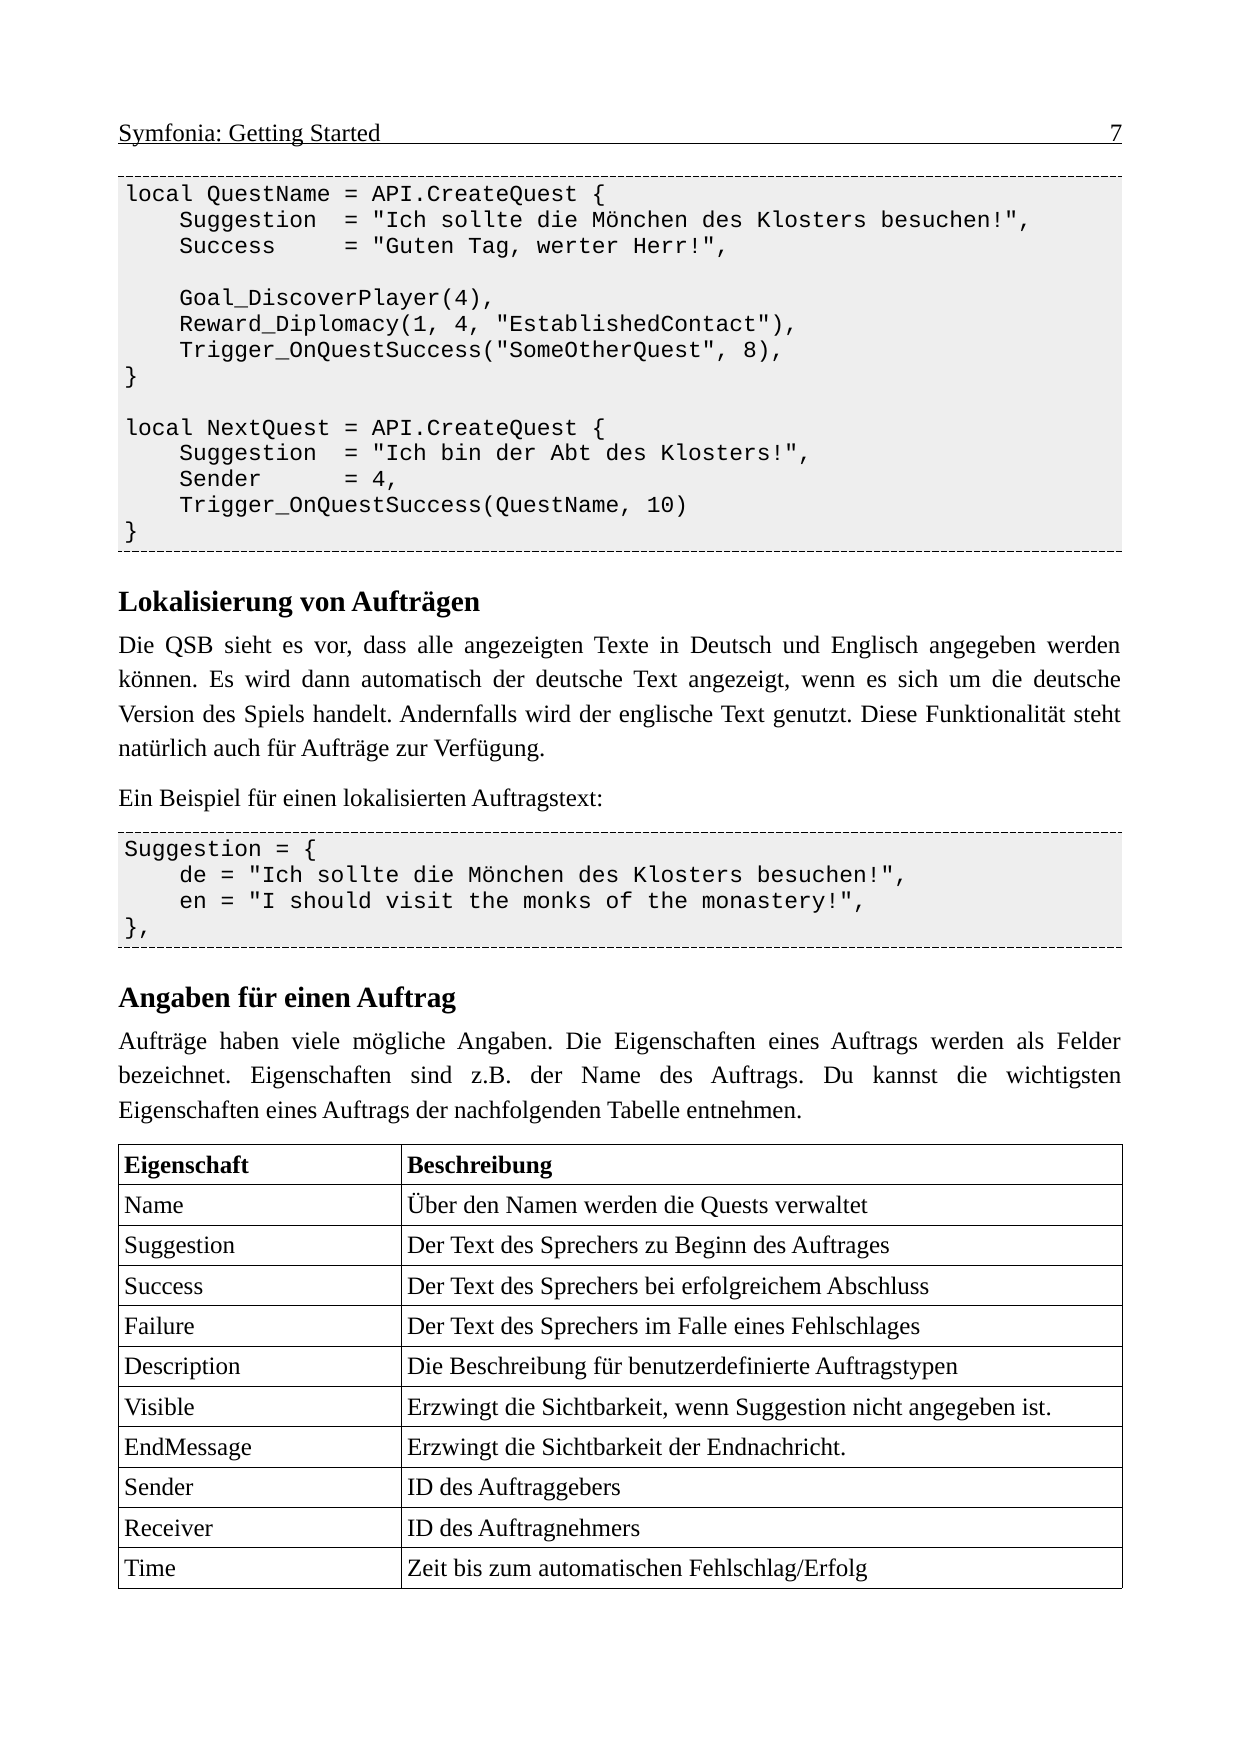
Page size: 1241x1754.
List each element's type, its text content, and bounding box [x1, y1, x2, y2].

table_cell Erzwingt die Sichtbarkeit, wenn Suggestion nicht angegeben ist. [402, 1387, 1122, 1426]
table_cell Receiver [119, 1508, 401, 1547]
table_cell Der Text des Sprechers bei erfolgreichem Abschluss [402, 1266, 1122, 1305]
text Suggestion = { de = "Ich sollte die Mönchen des Klosters besuchen!", en = "I should visit the monks of the monastery!", }, [118, 832, 1122, 947]
table_cell Der Text des Sprechers zu Beginn des Auftrages [402, 1226, 1122, 1265]
text Ein Beispiel für einen lokalisierten Auftragstext: [118, 783, 1122, 811]
table_header Beschreibung [402, 1145, 1122, 1184]
table_cell Sender [119, 1468, 401, 1507]
subtitle Lokalisierung von Aufträgen [118, 584, 1122, 618]
table_cell Failure [119, 1306, 401, 1346]
table_cell EndMessage [119, 1427, 401, 1467]
text Aufträge haben viele mögliche Angaben. Die Eigenschaften eines Auftrags werden als Felder bezeichnet. Eigenschaften sind z.B. der Name des Auftrags. Du kannst die wichtigsten Eigenschaften eines Auftrags der nachfolgenden Tabelle entnehmen. [118, 1026, 1122, 1124]
table_cell Über den Namen werden die Quests verwaltet [402, 1185, 1122, 1225]
table_cell Erzwingt die Sichtbarkeit der Endnachricht. [402, 1427, 1122, 1467]
table_cell ID des Auftragnehmers [402, 1508, 1122, 1547]
table_cell Success [119, 1266, 401, 1305]
text local QuestName = API.CreateQuest { Suggestion = "Ich sollte die Mönchen des Klosters besuchen!", Success = "Guten Tag, werter Herr!", Goal_DiscoverPlayer(4), Reward_Diplomacy(1, 4, "EstablishedContact"), Trigger_OnQuestSuccess("SomeOtherQuest", 8), } local NextQuest = API.CreateQuest { Suggestion = "Ich bin der Abt des Klosters!", Sender = 4, Trigger_OnQuestSuccess(QuestName, 10) } [118, 176, 1122, 552]
table_cell Der Text des Sprechers im Falle eines Fehlschlages [402, 1306, 1122, 1346]
table_cell Zeit bis zum automatischen Fehlschlag/Erfolg [402, 1548, 1122, 1587]
text Die QSB sieht es vor, dass alle angezeigten Texte in Deutsch und Englisch angegeben werden können. Es wird dann automatisch der deutsche Text angezeigt, wenn es sich um die deutsche Version des Spiels handelt. Andernfalls wird der englische Text genutzt. Diese Funktionalität steht natürlich auch für Aufträge zur Verfügung. [118, 630, 1122, 762]
table_cell Time [119, 1548, 401, 1587]
subtitle Angaben für einen Auftrag [118, 980, 1122, 1013]
table_cell Visible [119, 1387, 401, 1426]
table_cell Name [119, 1185, 401, 1225]
table_cell ID des Auftraggebers [402, 1468, 1122, 1507]
table_cell Suggestion [119, 1226, 401, 1265]
table_header Eigenschaft [119, 1145, 401, 1184]
table_cell Die Beschreibung für benutzerdefinierte Auftragstypen [402, 1347, 1122, 1386]
table_cell Description [119, 1347, 401, 1386]
